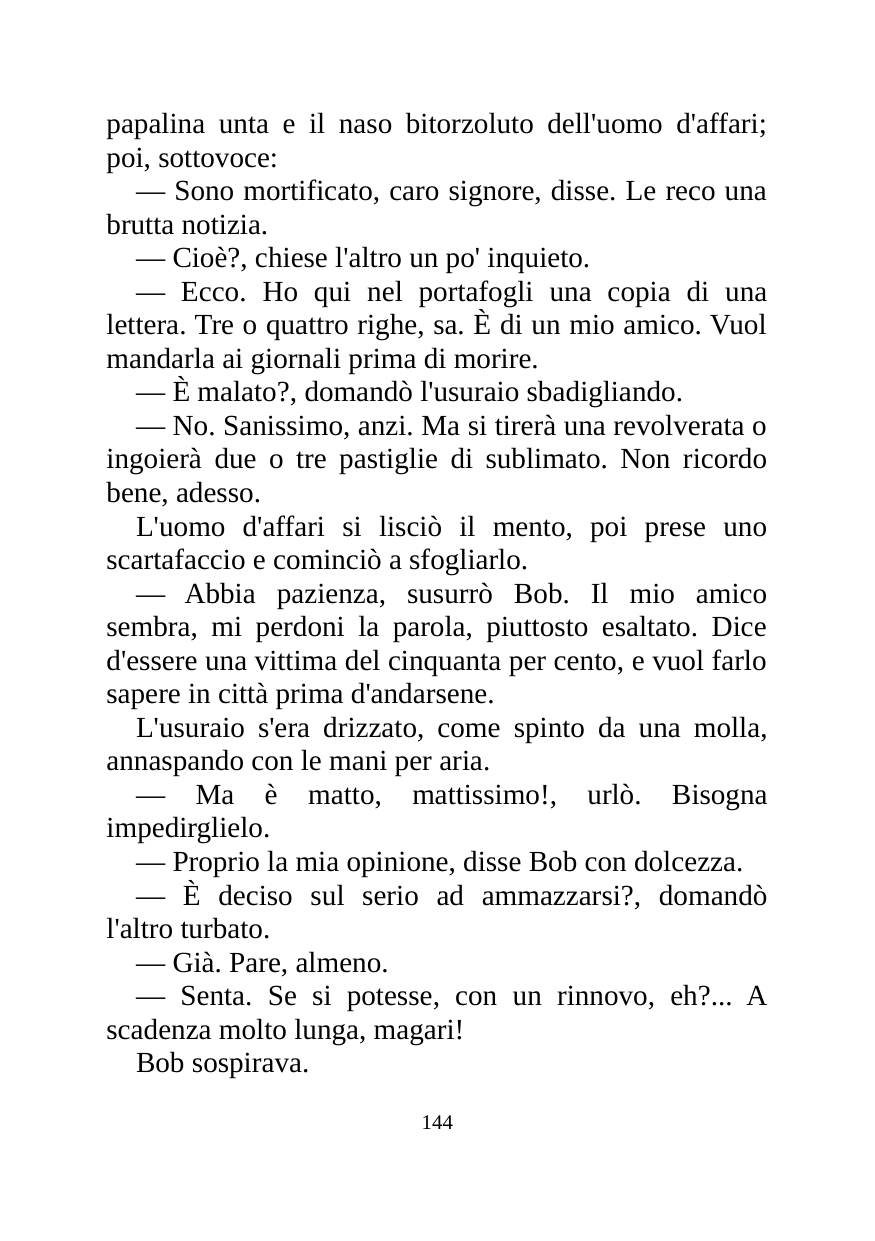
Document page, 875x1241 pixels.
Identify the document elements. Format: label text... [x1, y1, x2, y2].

text papalina unta e il naso bitorzoluto dell'uomo d'affari; poi, sottovoce: [106, 106, 768, 173]
text Bob sospirava. [106, 1045, 768, 1079]
text L'usuraio s'era drizzato, come spinto da una molla, annaspando con le mani per aria. [106, 710, 768, 777]
text — Già. Pare, almeno. [106, 945, 768, 978]
text — È deciso sul serio ad ammazzarsi?, domandò l'altro turbato. [106, 878, 768, 945]
text — Cioè?, chiese l'altro un po' inquieto. [106, 240, 768, 274]
text — Sono mortificato, caro signore, disse. Le reco una brutta notizia. [106, 173, 768, 240]
text — Proprio la mia opinione, disse Bob con dolcezza. [106, 844, 768, 878]
text — Abbia pazienza, susurrò Bob. Il mio amico sembra, mi perdoni la parola, piuttosto esaltato. Dice d'essere una vittima del cinquanta per cento, e vuol farlo sapere in città prima d'andarsene. [106, 576, 768, 710]
text — Ma è matto, mattissimo!, urlò. Bisogna impedirglielo. [106, 777, 768, 844]
text — È malato?, domandò l'usuraio sbadigliando. [106, 374, 768, 408]
text — Ecco. Ho qui nel portafogli una copia di una lettera. Tre o quattro righe, sa. È di un mio amico. Vuol mandarla ai giornali prima di morire. [106, 274, 768, 374]
text L'uomo d'affari si lisciò il mento, poi prese uno scartafaccio e cominciò a sfogliarlo. [106, 509, 768, 576]
text — No. Sanissimo, anzi. Ma si tirerà una revolverata o ingoierà due o tre pastiglie di sublimato. Non ricordo bene, adesso. [106, 408, 768, 509]
text — Senta. Se si potesse, con un rinnovo, eh?... A scadenza molto lunga, magari! [106, 978, 768, 1045]
